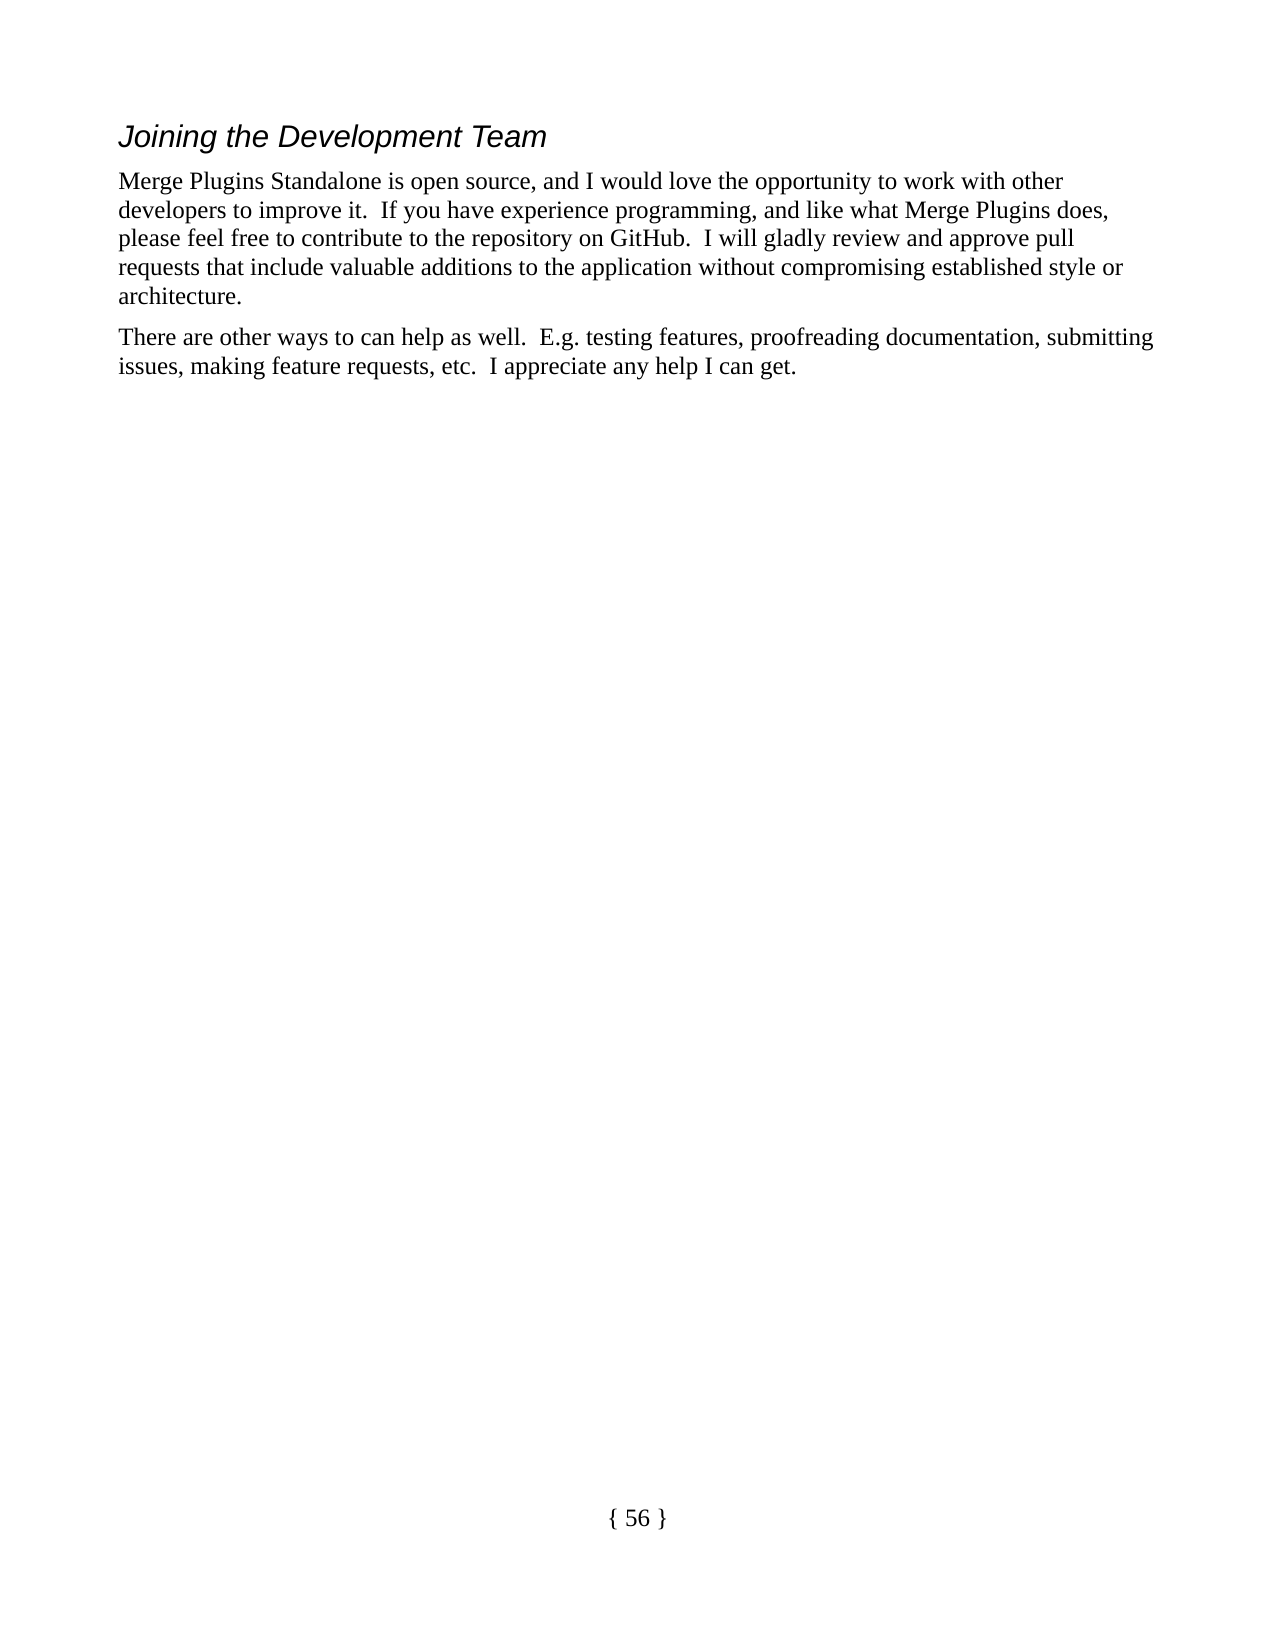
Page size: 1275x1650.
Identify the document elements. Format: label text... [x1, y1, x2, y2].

text There are other ways to can help as well. E.g. testing features, proofreading documentation, submitting issues, making feature requests, etc. I appreciate any help I can get. [118, 322, 1157, 380]
subtitle Joining the Development Team [118, 118, 1157, 154]
text Merge Plugins Standalone is open source, and I would love the opportunity to work with other developers to improve it. If you have experience programming, and like what Merge Plugins does, please feel free to contribute to the repository on GitHub. I will gladly review and approve pull requests that include valuable additions to the application without compromising established style or architecture. [118, 166, 1157, 310]
